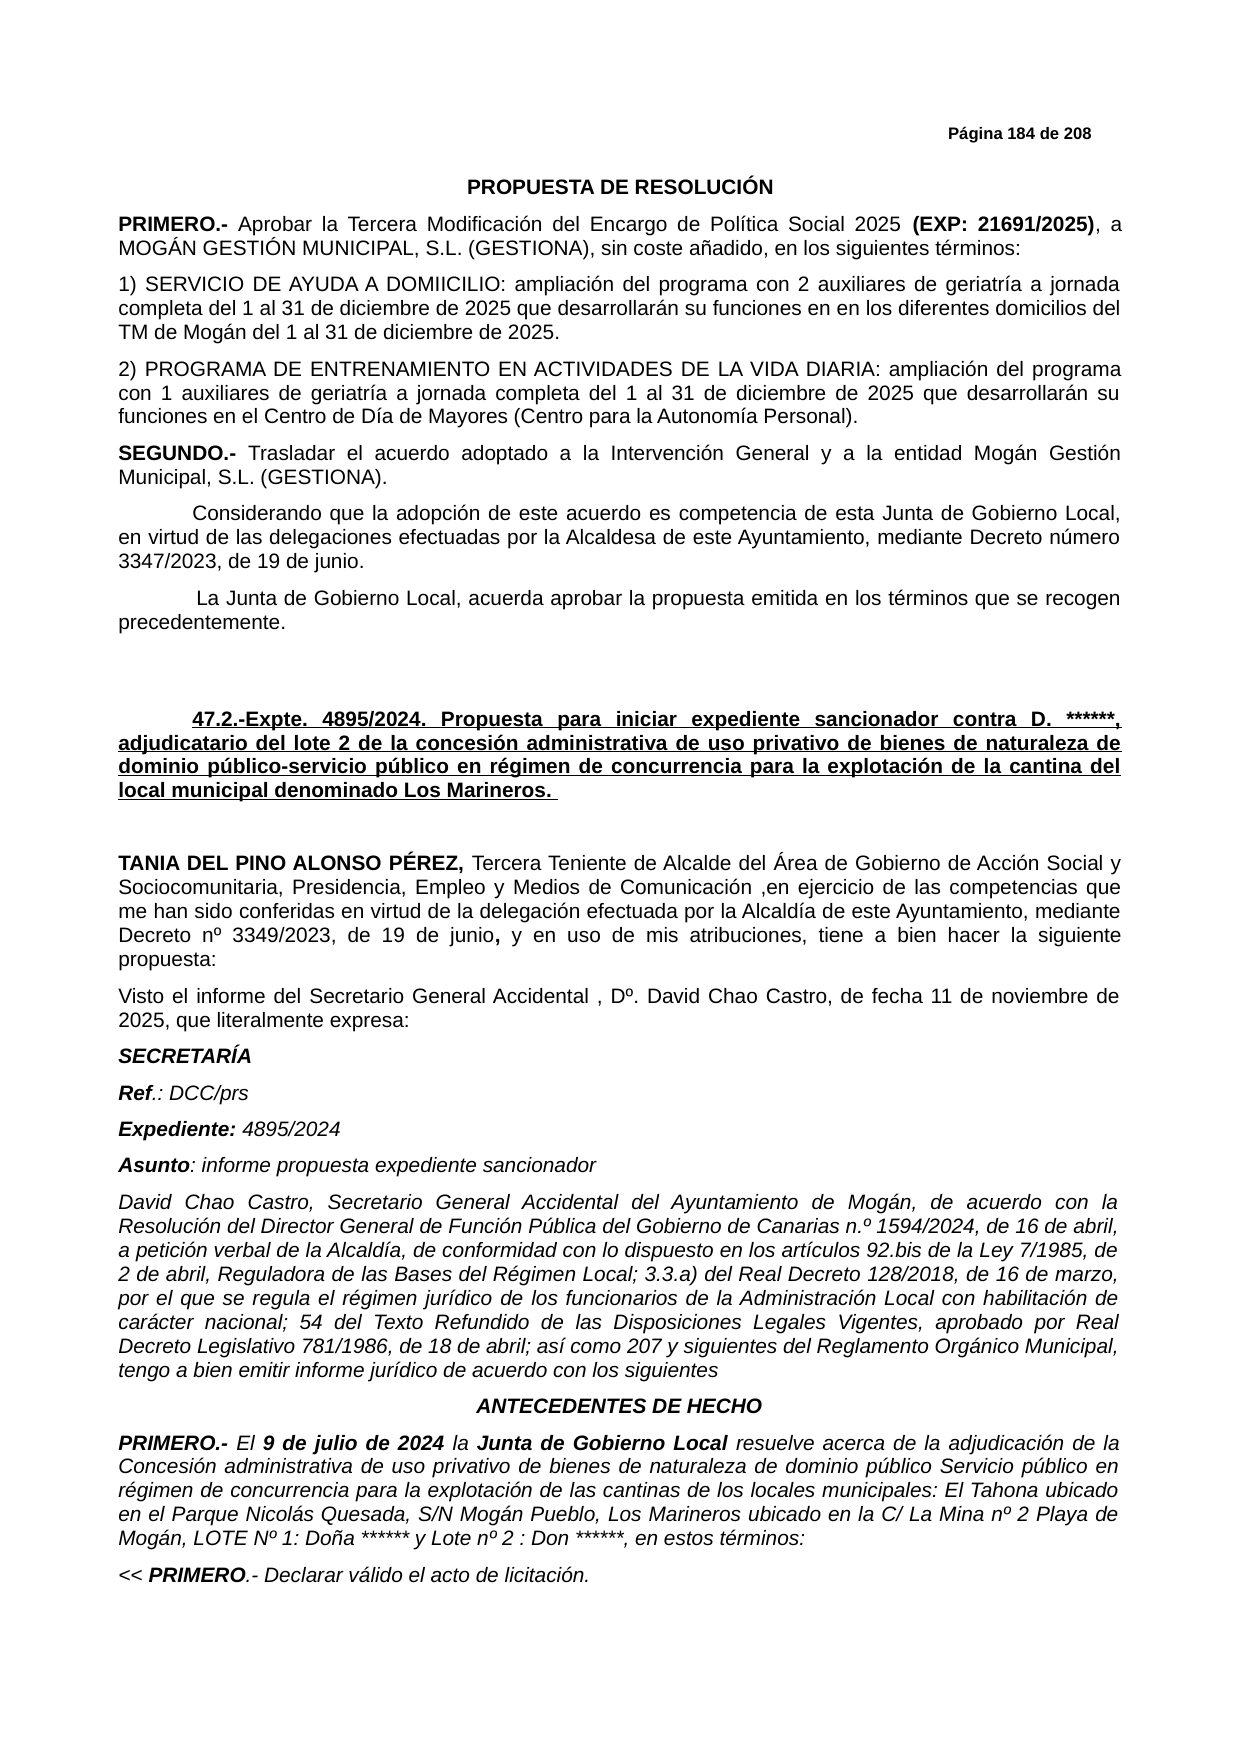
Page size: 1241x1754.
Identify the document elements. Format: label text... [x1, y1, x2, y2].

text Visto el informe del Secretario General Accidental , Dº. David Chao Castro, de fecha 11 de noviembre de 2025, que literalmente expresa: [118, 983, 1122, 1031]
text Expediente: 4895/2024 [118, 1117, 1122, 1141]
text << PRIMERO.- Declarar válido el acto de licitación. [118, 1563, 1122, 1587]
text David Chao Castro, Secretario General Accidental del Ayuntamiento de Mogán, de acuerdo con la Resolución del Director General de Función Pública del Gobierno de Canarias n.º 1594/2024, de 16 de abril, a petición verbal de la Alcaldía, de conformidad con lo dispuesto en los artículos 92.bis de la Ley 7/1985, de 2 de abril, Reguladora de las Bases del Régimen Local; 3.3.a) del Real Decreto 128/2018, de 16 de marzo, por el que se regula el régimen jurídico de los funcionarios de la Administración Local con habilitación de carácter nacional; 54 del Texto Refundido de las Disposiciones Legales Vigentes, aprobado por Real Decreto Legislativo 781/1986, de 18 de abril; así como 207 y siguientes del Reglamento Orgánico Municipal, tengo a bien emitir informe jurídico de acuerdo con los siguientes [118, 1190, 1122, 1381]
text PROPUESTA DE RESOLUCIÓN [118, 175, 1122, 199]
text SEGUNDO.- Trasladar el acuerdo adoptado a la Intervención General y a la entidad Mogán Gestión Municipal, S.L. (GESTIONA). [118, 441, 1122, 489]
text 1) SERVICIO DE AYUDA A DOMIICILIO: ampliación del programa con 2 auxiliares de geriatría a jornada completa del 1 al 31 de diciembre de 2025 que desarrollarán su funciones en en los diferentes domicilios del TM de Mogán del 1 al 31 de diciembre de 2025. [118, 272, 1122, 344]
text PRIMERO.- Aprobar la Tercera Modificación del Encargo de Política Social 2025 (EXP: 21691/2025), a MOGÁN GESTIÓN MUNICIPAL, S.L. (GESTIONA), sin coste añadido, en los siguientes términos: [118, 212, 1122, 259]
text Considerando que la adopción de este acuerdo es competencia de esta Junta de Gobierno Local, en virtud de las delegaciones efectuadas por la Alcaldesa de este Ayuntamiento, mediante Decreto número 3347/2023, de 19 de junio. [118, 501, 1122, 573]
text PRIMERO.- El 9 de julio de 2024 la Junta de Gobierno Local resuelve acerca de la adjudicación de la Concesión administrativa de uso privativo de bienes de naturaleza de dominio público Servicio público en régimen de concurrencia para la explotación de las cantinas de los locales municipales: El Tahona ubicado en el Parque Nicolás Quesada, S/N Mogán Pueblo, Los Marineros ubicado en la C/ La Mina nº 2 Playa de Mogán, LOTE Nº 1: Doña ****** y Lote nº 2 : Don ******, en estos términos: [118, 1430, 1122, 1550]
text La Junta de Gobierno Local, acuerda aprobar la propuesta emitida en los términos que se recogen precedentemente. [118, 586, 1122, 633]
text dominio público-servicio público en régimen de concurrencia para la explotación de la cantina del local municipal denominado Los Marineros. [118, 752, 1122, 802]
text 2) PROGRAMA DE ENTRENAMIENTO EN ACTIVIDADES DE LA VIDA DIARIA: ampliación del programa con 1 auxiliares de geriatría a jornada completa del 1 al 31 de diciembre de 2025 que desarrollarán su funciones en el Centro de Día de Mayores (Centro para la Autonomía Personal). [118, 356, 1122, 428]
text Ref.: DCC/prs [118, 1080, 1122, 1104]
text Asunto: informe propuesta expediente sancionador [118, 1153, 1122, 1177]
text TANIA DEL PINO ALONSO PÉREZ, Tercera Teniente de Alcalde del Área de Gobierno de Acción Social y Sociocomunitaria, Presidencia, Empleo y Medios de Comunicación ,en ejercicio de las competencias que me han sido conferidas en virtud de la delegación efectuada por la Alcaldía de este Ayuntamiento, mediante Decreto nº 3349/2023, de 19 de junio, y en uso de mis atribuciones, tiene a bien hacer la siguiente propuesta: [118, 851, 1122, 971]
text ANTECEDENTES DE HECHO [118, 1394, 1122, 1418]
text 47.2.-Expte. 4895/2024. Propuesta para iniciar expediente sancionador contra D. ******, adjudicatario del lote 2 de la concesión administrativa de uso privativo de bienes de naturaleza de [118, 682, 1122, 751]
text SECRETARÍA [118, 1044, 1122, 1068]
